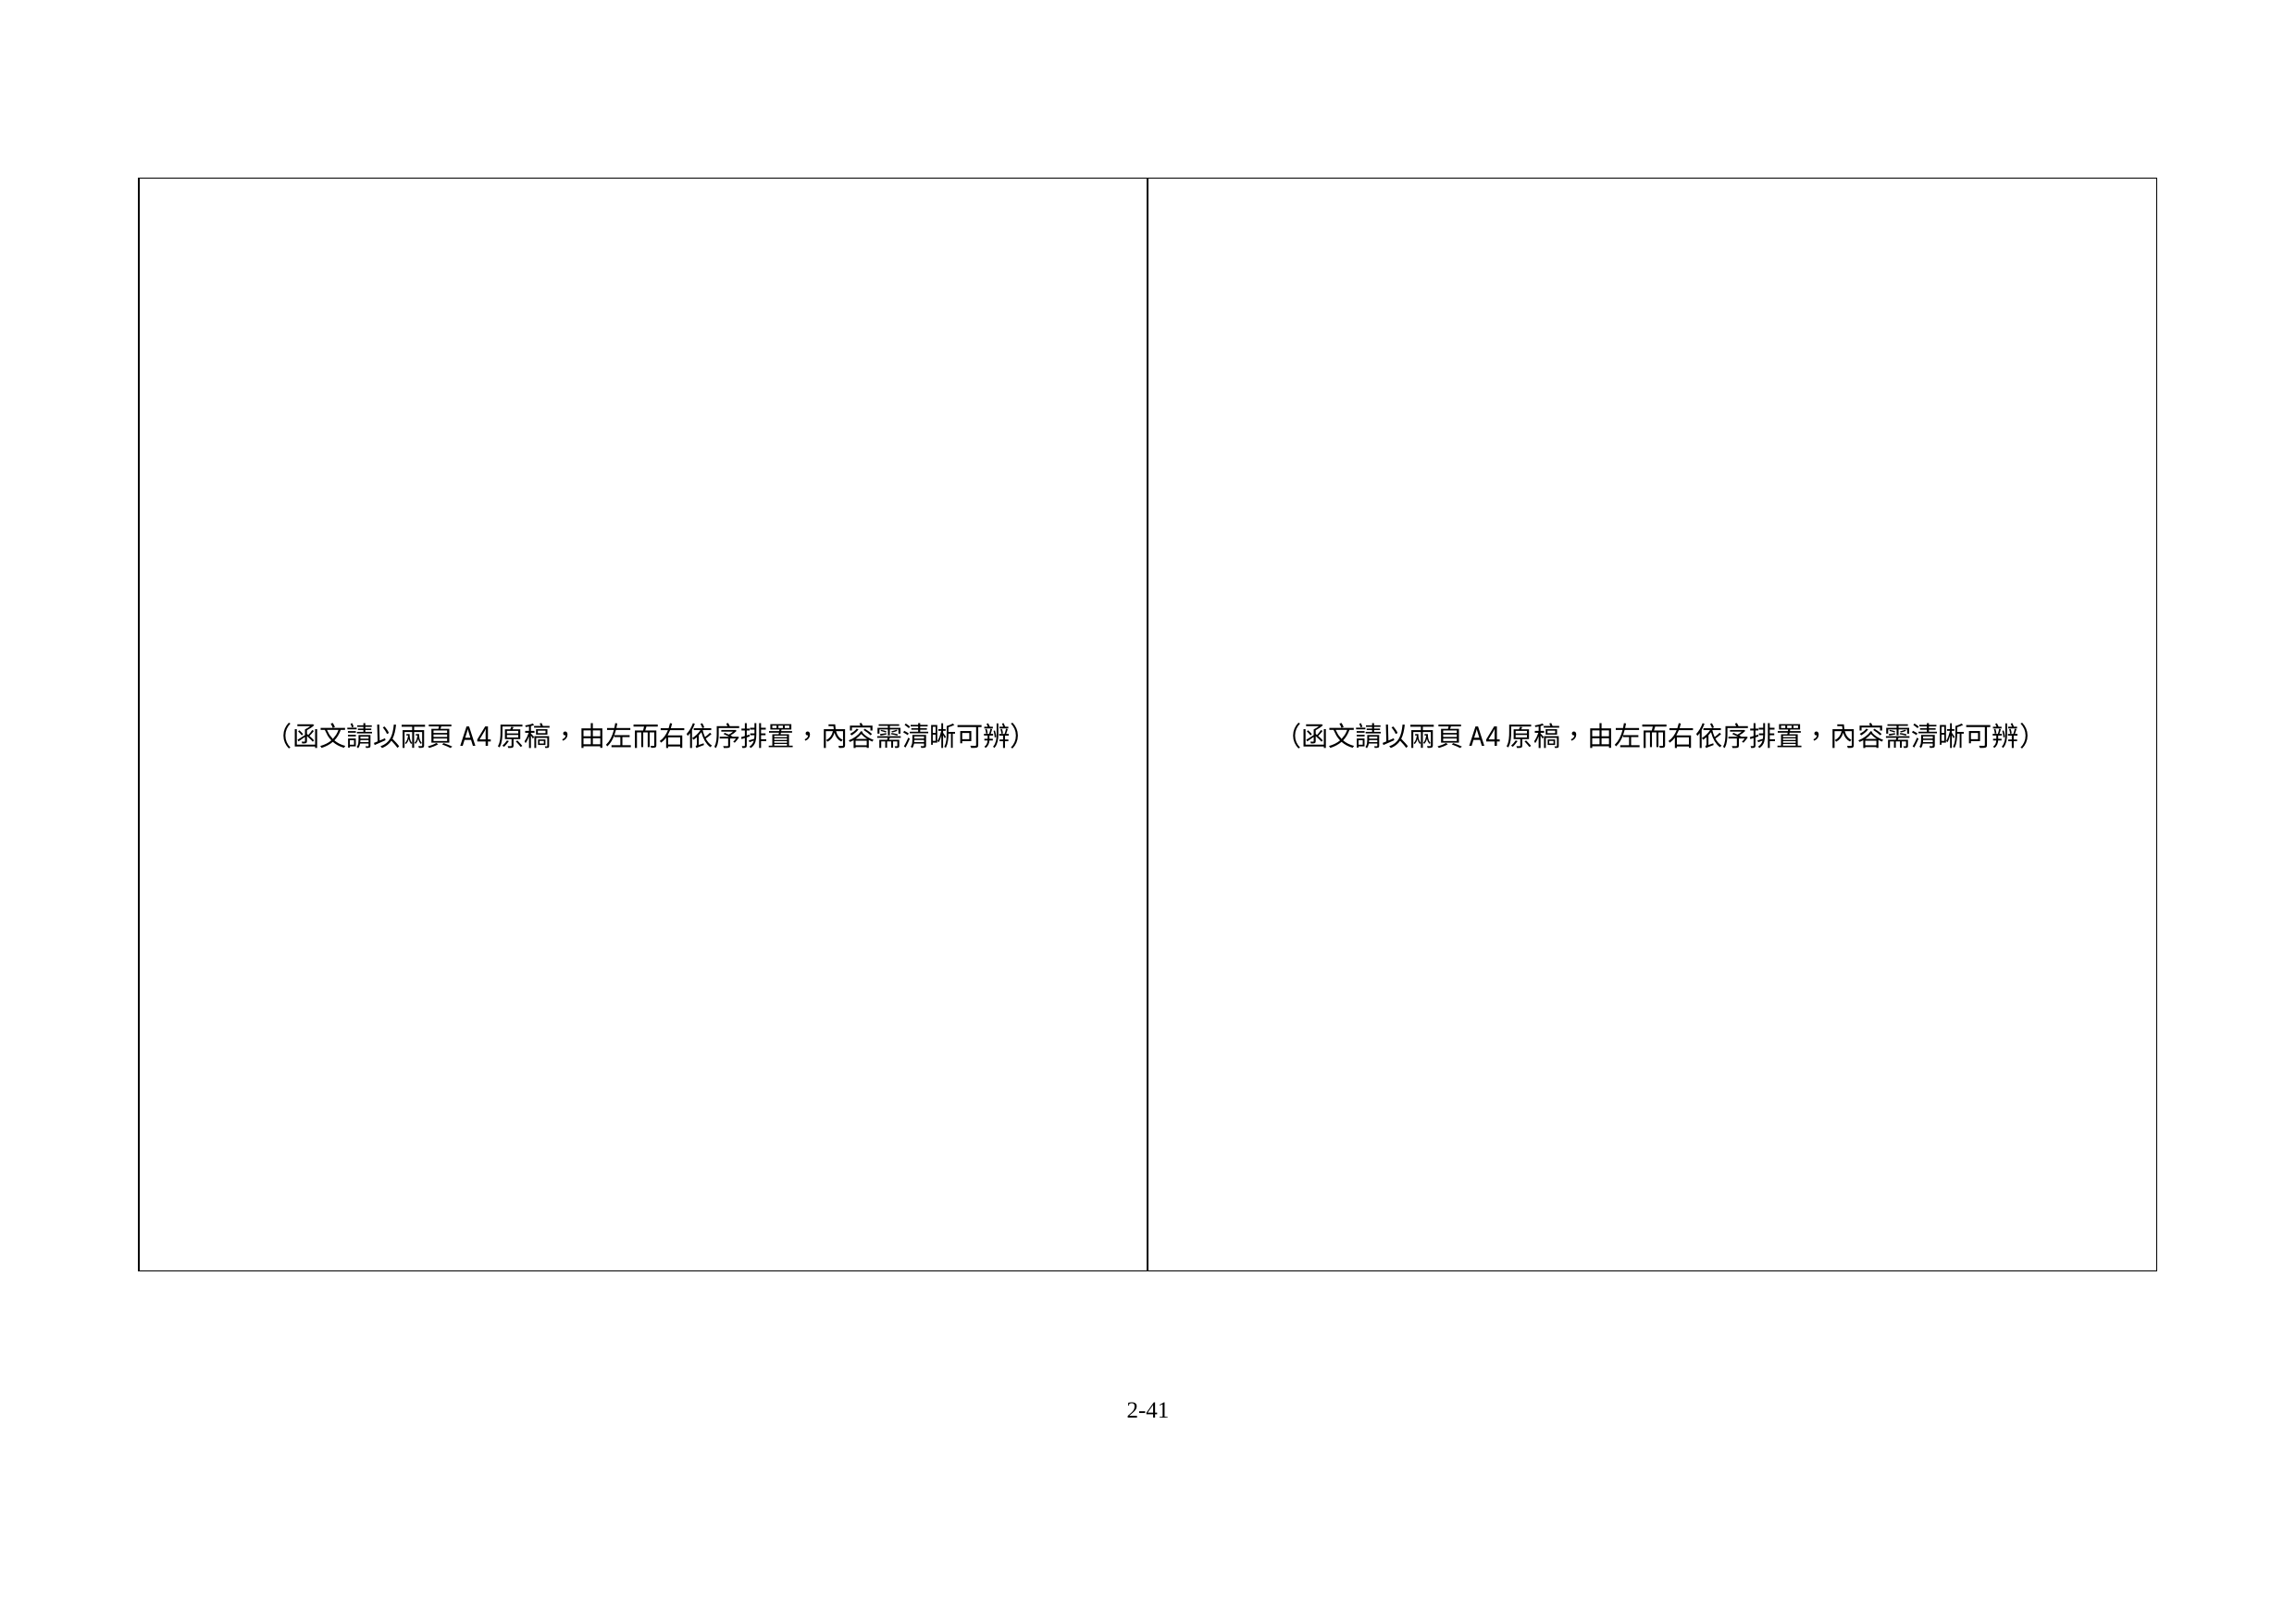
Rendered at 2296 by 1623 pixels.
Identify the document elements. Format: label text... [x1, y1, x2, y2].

table_header （函文請以兩頁A4原稿，由左而右依序排置，內容需清晰可辨） [140, 179, 1147, 1270]
table_header （函文請以兩頁A4原稿，由左而右依序排置，內容需清晰可辨） [1148, 179, 2156, 1270]
